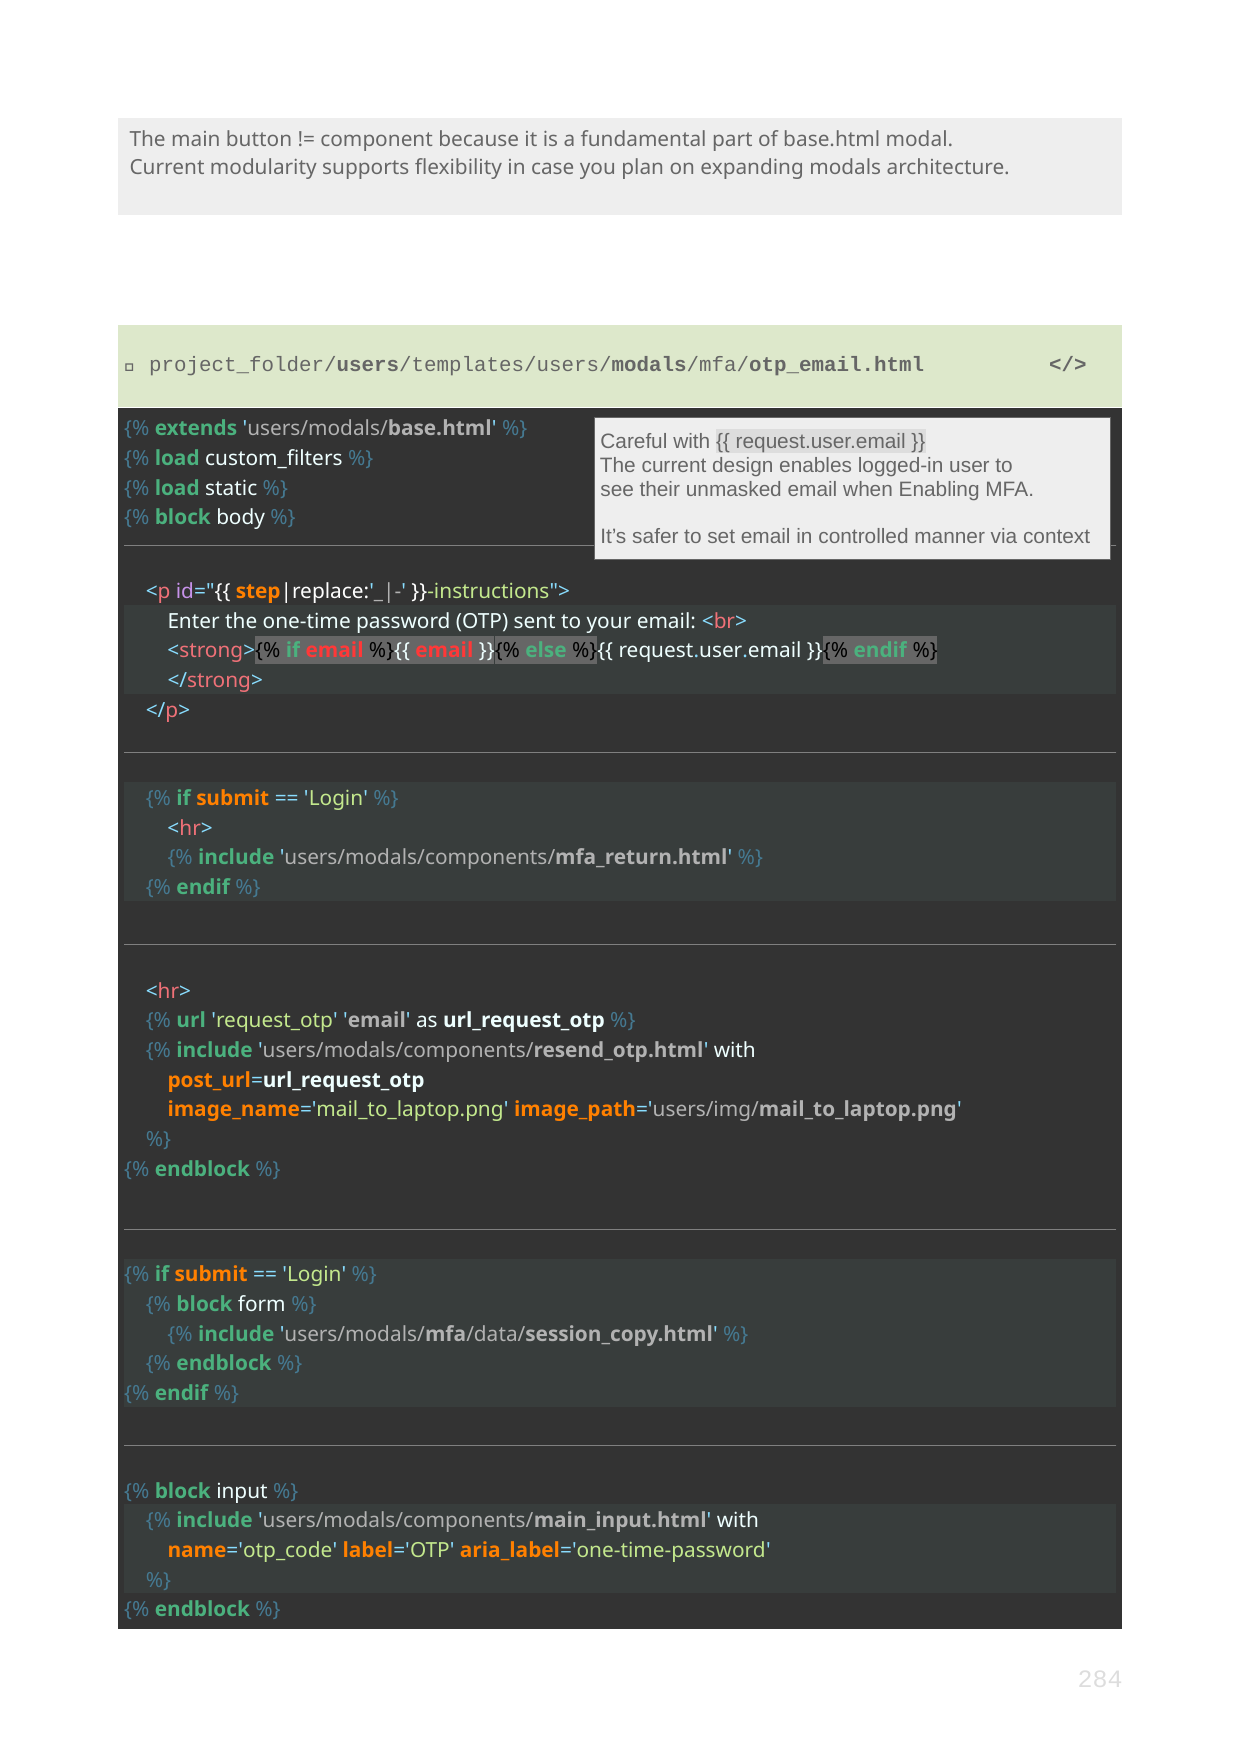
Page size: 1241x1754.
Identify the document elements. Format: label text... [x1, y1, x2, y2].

table_cell {% extends 'users/modals/base.html' %} {% load custom_filters %} {% load static %} {% block body %} <p id="{{ step|replace:'_|-' }}-instructions"> Enter the one-time password (OTP) sent to your email: <br> <strong>{% if email %}{{ email }}{% else %}{{ request.user.email }}{% endif %} </strong> </p> {% if submit == 'Login' %} <hr> {% include 'users/modals/components/mfa_return.html' %} {% endif %} <hr> {% url 'request_otp' 'email' as url_request_otp %} {% include 'users/modals/components/resend_otp.html' with post_url=url_request_otp image_name='mail_to_laptop.png' image_path='users/img/mail_to_laptop.png' %} {% endblock %} {% if submit == 'Login' %} {% block form %} {% include 'users/modals/mfa/data/session_copy.html' %} {% endblock %} {% endif %} {% block input %} {% include 'users/modals/components/main_input.html' with name='otp_code' label='OTP' aria_label='one-time-password' %} {% endblock %} [118, 408, 1122, 1629]
table_header 📝 project_folder/users/templates/users/modals/mfa/otp_email.html </> [118, 325, 1122, 407]
table_cell The main button != component because it is a fundamental part of base.html modal. Current modularity supports flexibility in case you plan on expanding modals architecture. [118, 118, 1122, 215]
